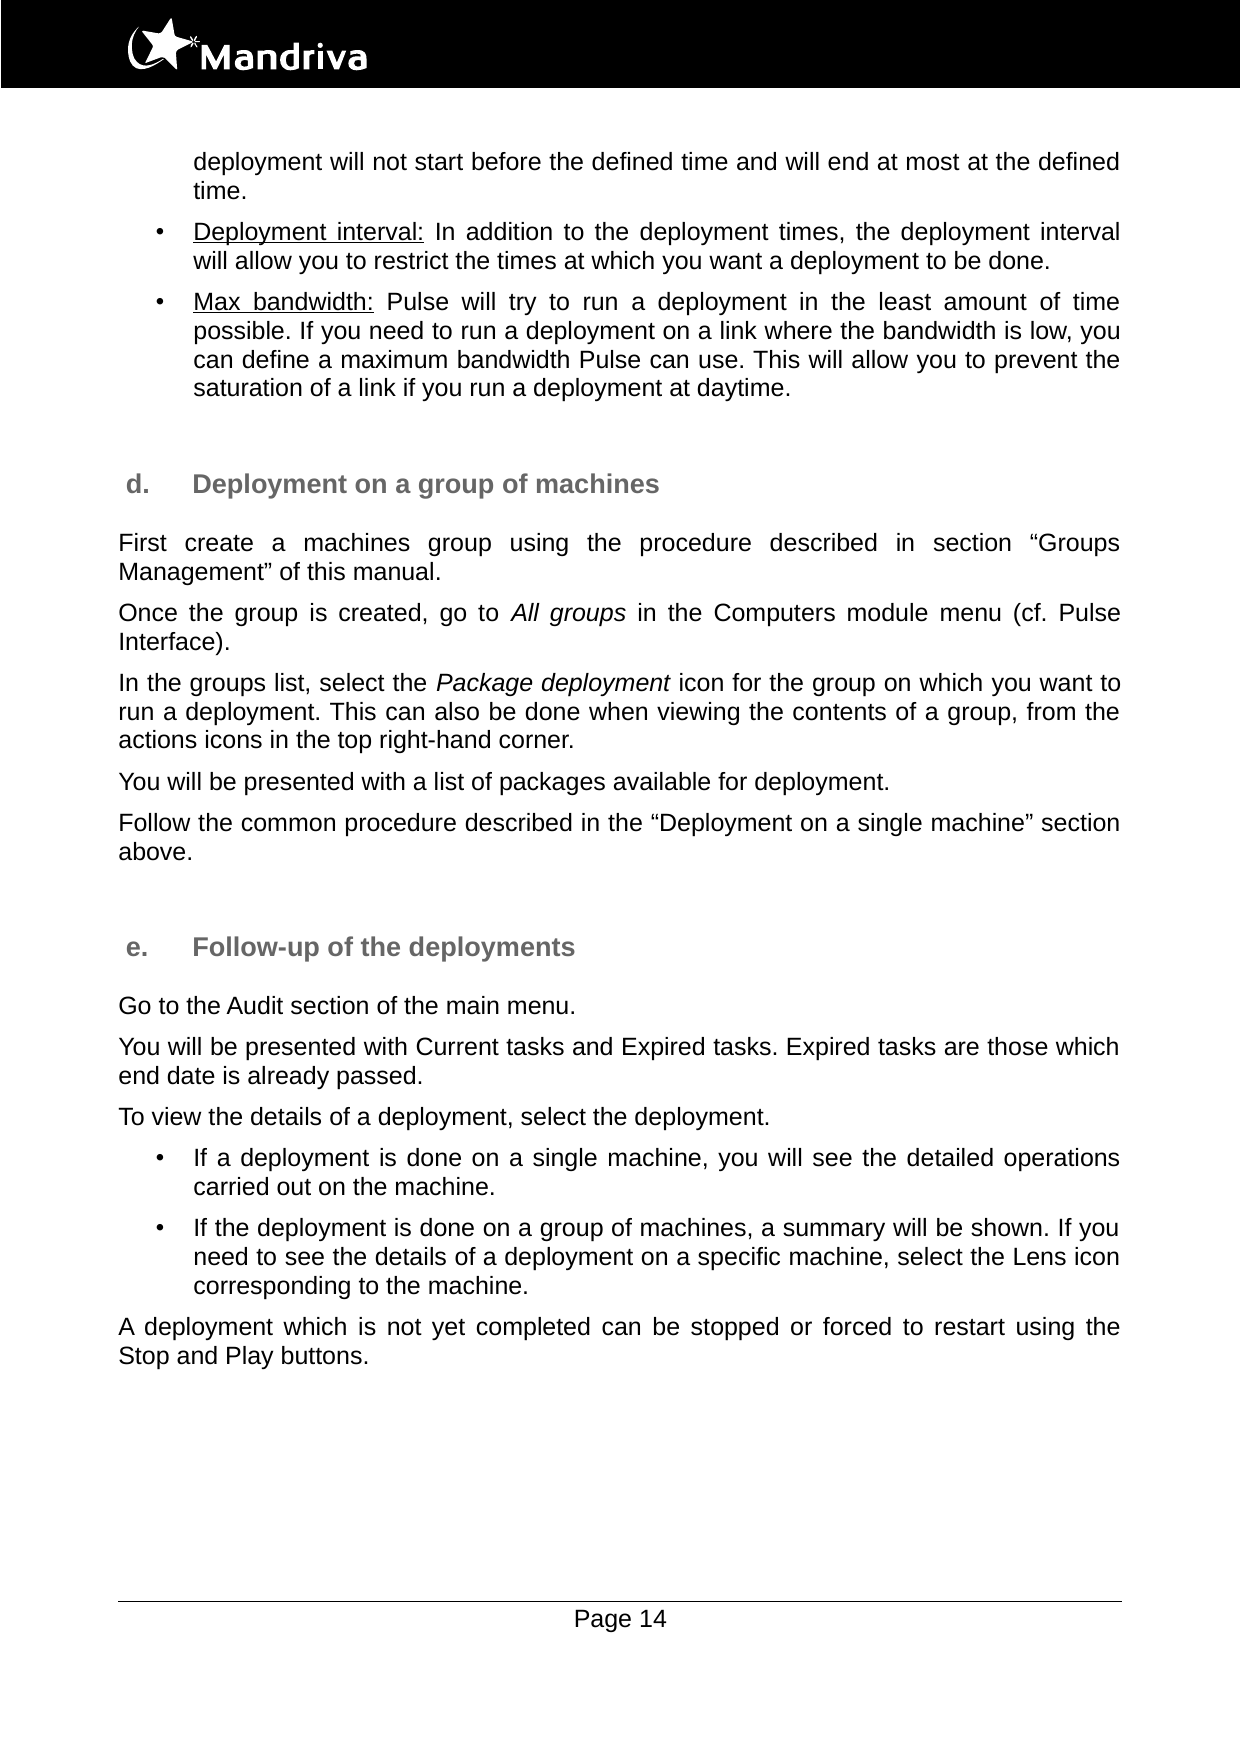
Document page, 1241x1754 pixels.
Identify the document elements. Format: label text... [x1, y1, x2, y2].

subtitle Deployment on a group of machines [118, 468, 1122, 499]
list Deployment interval: In addition to the deployment times, the deployment interval will allow you to restrict the times at which you want a deployment to be done. [156, 217, 1122, 274]
subtitle Follow-up of the deployments [118, 931, 1122, 963]
text First create a machines group using the procedure described in section “Groups Management” of this manual. [118, 528, 1122, 585]
text Go to the Audit section of the main menu. [118, 991, 1122, 1019]
text Follow the common procedure described in the “Deployment on a single machine” section above. [118, 808, 1122, 865]
text You will be presented with a list of packages available for deployment. [118, 766, 1122, 795]
text Once the group is created, go to All groups in the Computers module menu (cf. Pulse Interface). [118, 598, 1122, 655]
text A deployment which is not yet completed can be stopped or forced to restart using the Stop and Play buttons. [118, 1312, 1122, 1370]
text To view the details of a deployment, select the deployment. [118, 1102, 1122, 1131]
list If a deployment is done on a single machine, you will see the detailed operations carried out on the machine. [156, 1143, 1122, 1201]
list deployment will not start before the defined time and will end at most at the defined time. [156, 147, 1122, 204]
text In the groups list, select the Package deployment icon for the group on which you want to run a deployment. This can also be done when viewing the contents of a group, from the actions icons in the top right-hand corner. [118, 668, 1122, 754]
text You will be presented with Current tasks and Expired tasks. Expired tasks are those which end date is already passed. [118, 1032, 1122, 1089]
list If the deployment is done on a group of machines, a summary will be shown. If you need to see the details of a deployment on a specific machine, select the Lens icon corresponding to the machine. [156, 1213, 1122, 1300]
list Max bandwidth: Pulse will try to run a deployment in the least amount of time possible. If you need to run a deployment on a link where the bandwidth is low, you can define a maximum bandwidth Pulse can use. This will allow you to prevent the saturation of a link if you run a deployment at daytime. [156, 287, 1122, 402]
